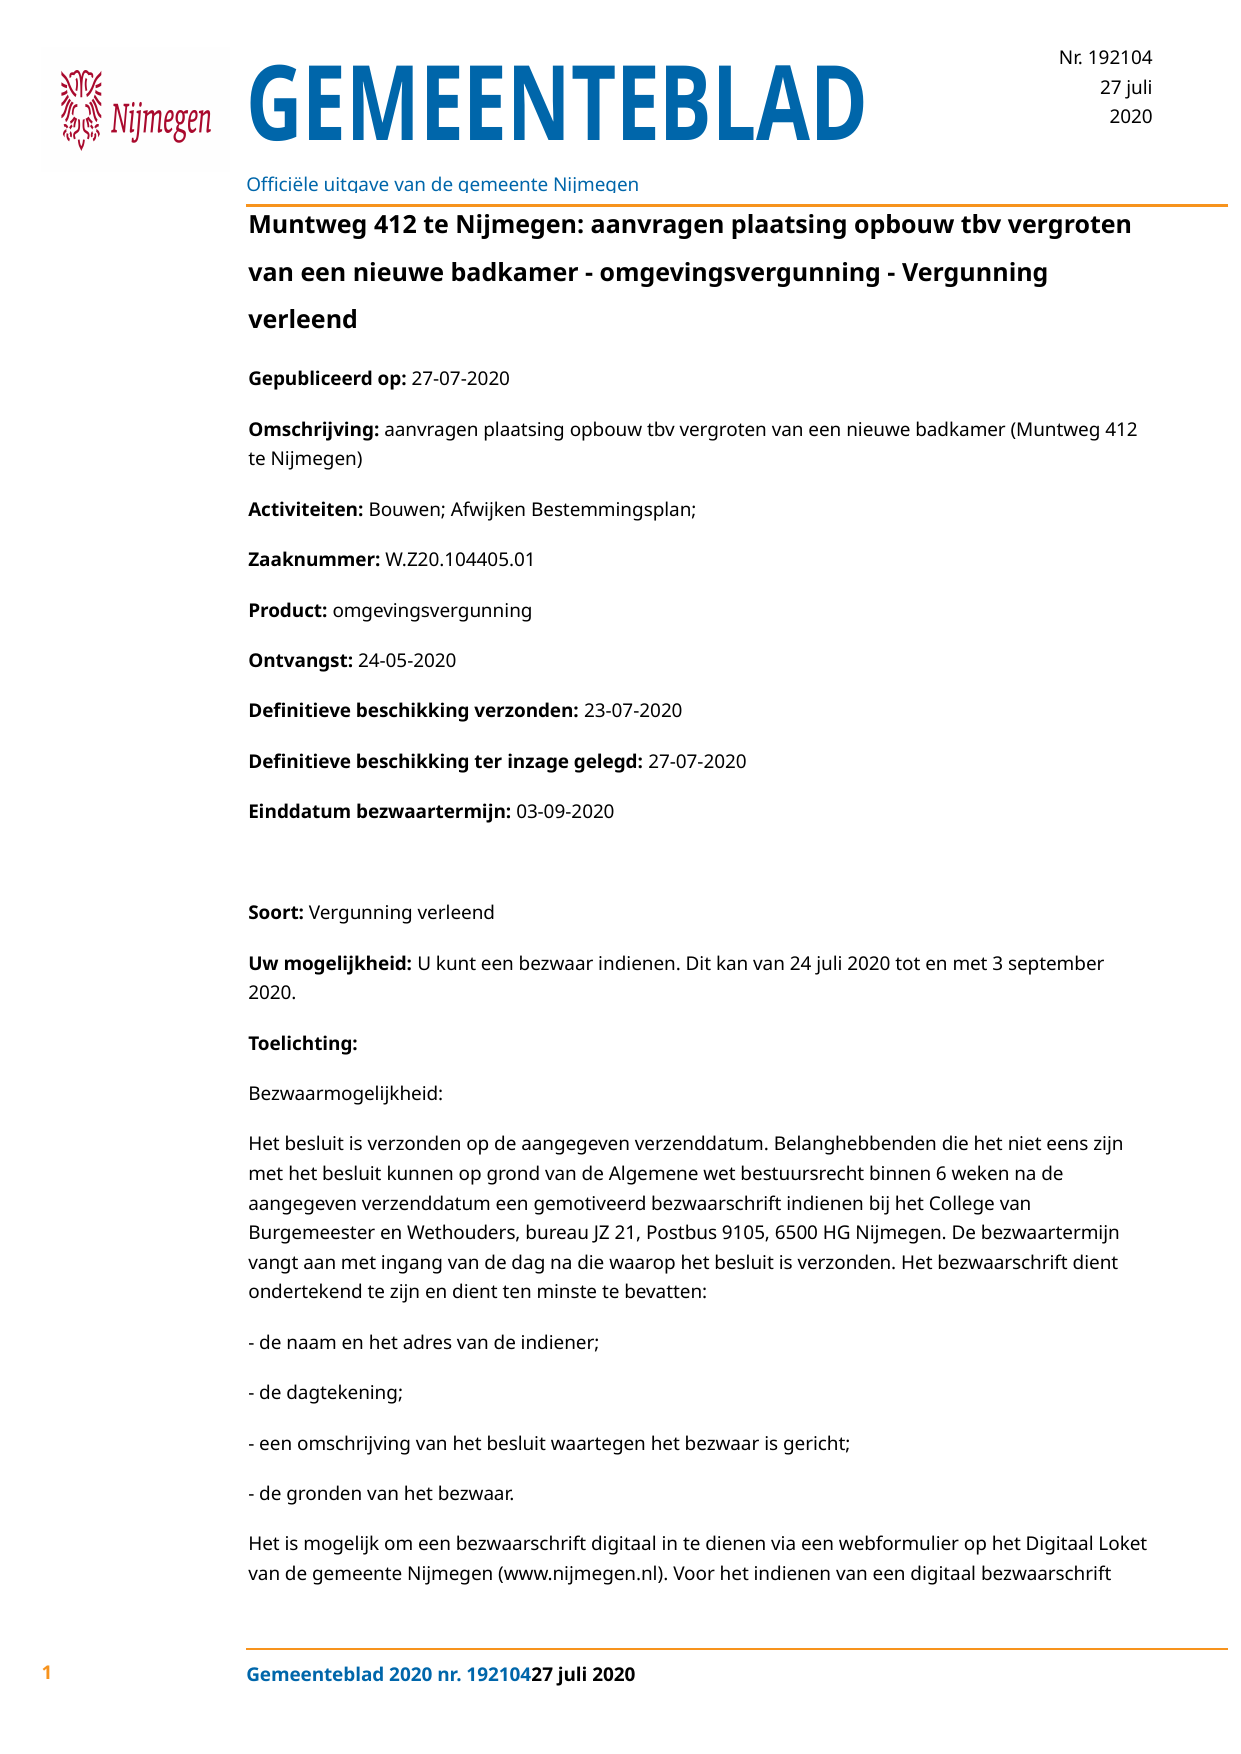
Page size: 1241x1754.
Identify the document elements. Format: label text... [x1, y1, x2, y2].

text Gepubliceerd op: 27-07-2020 [248, 366, 1152, 391]
text Zaaknummer: W.Z20.104405.01 [248, 546, 1152, 572]
picture [41, 47, 231, 172]
text - een omschrijving van het besluit waartegen het bezwaar is gericht; [248, 1430, 1152, 1455]
text Muntweg 412 te Nijmegen: aanvragen plaatsing opbouw tbv vergroten van een nieuwe badkamer - omgevingsvergunning - Vergunning verleend [248, 207, 1152, 336]
text - de dagtekening; [248, 1379, 1152, 1405]
text Toelichting: [248, 1030, 1152, 1055]
text Bezwaarmogelijkheid: [248, 1080, 1152, 1106]
text Omschrijving: aanvragen plaatsing opbouw tbv vergroten van een nieuwe badkamer (Muntweg 412 te Nijmegen) [248, 416, 1152, 471]
text Ontvangst: 24-05-2020 [248, 647, 1152, 673]
text Activiteiten: Bouwen; Afwijken Bestemmingsplan; [248, 496, 1152, 522]
text Definitieve beschikking ter inzage gelegd: 27-07-2020 [248, 748, 1152, 774]
text Definitieve beschikking verzonden: 23-07-2020 [248, 698, 1152, 723]
text Uw mogelijkheid: U kunt een bezwaar indienen. Dit kan van 24 juli 2020 tot en met 3 september 2020. [248, 950, 1152, 1005]
text Soort: Vergunning verleend [248, 899, 1152, 925]
text Het besluit is verzonden op de aangegeven verzenddatum. Belanghebbenden die het niet eens zijn met het besluit kunnen op grond van de Algemene wet bestuursrecht binnen 6 weken na de aangegeven verzenddatum een gemotiveerd bezwaarschrift indienen bij het College van Burgemeester en Wethouders, bureau JZ 21, Postbus 9105, 6500 HG Nijmegen. De bezwaartermijn vangt aan met ingang van de dag na die waarop het besluit is verzonden. Het bezwaarschrift dient ondertekend te zijn en dient ten minste te bevatten: [248, 1131, 1152, 1304]
text Einddatum bezwaartermijn: 03-09-2020 [248, 798, 1152, 824]
text - de gronden van het bezwaar. [248, 1480, 1152, 1506]
text Het is mogelijk om een bezwaarschrift digitaal in te dienen via een webformulier op het Digitaal Loket van de gemeente Nijmegen (www.nijmegen.nl). Voor het indienen van een digitaal bezwaarschrift [248, 1531, 1152, 1586]
text Product: omgevingsvergunning [248, 597, 1152, 622]
text - de naam en het adres van de indiener; [248, 1329, 1152, 1354]
